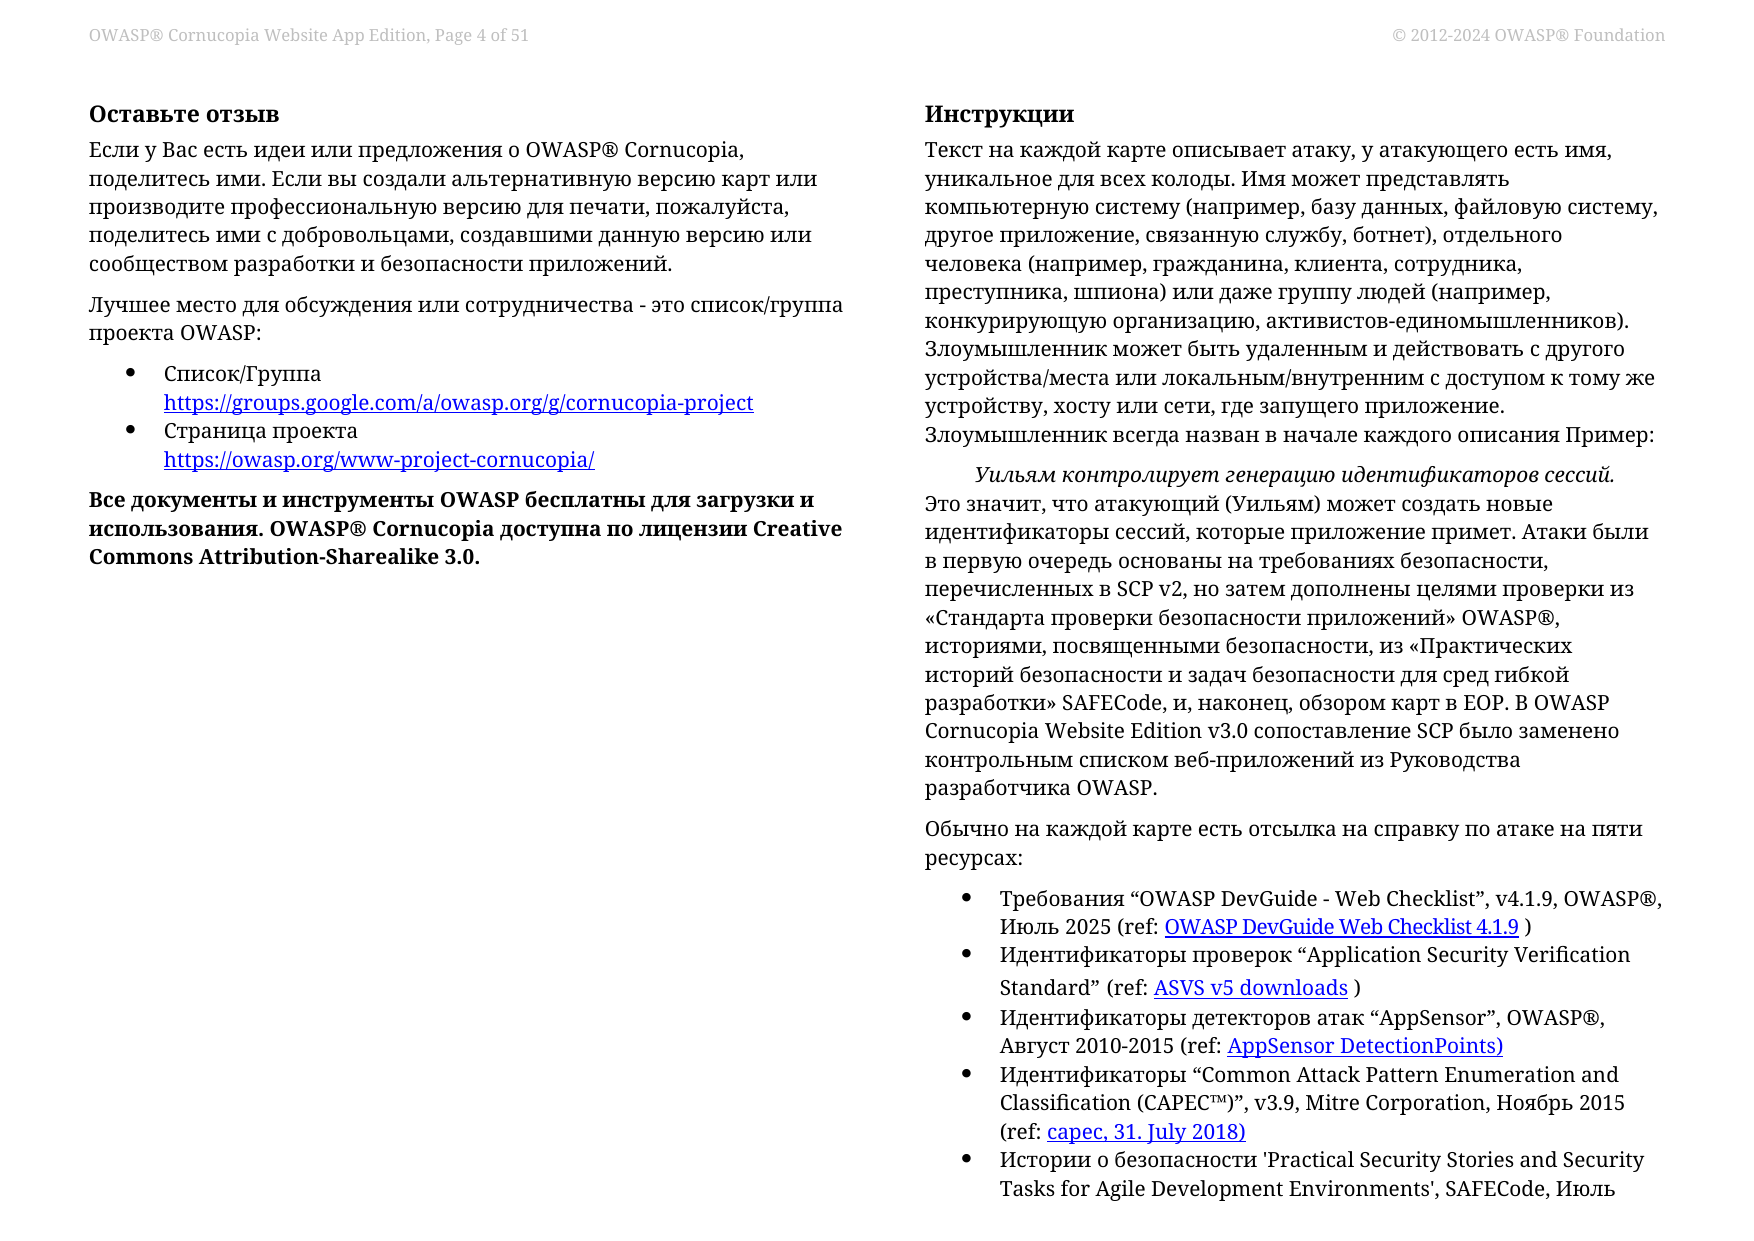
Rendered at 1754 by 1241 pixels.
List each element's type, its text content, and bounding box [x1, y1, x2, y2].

table_header Инструкции Текст на каждой карте описывает атаку, у атакующего есть имя, уникальное для всех колоды. Имя может представлять компьютерную систему (например, базу данных, файловую систему, другое приложение, связанную службу, ботнет), отдельного человека (например, гражданина, клиента, сотрудника, преступника, шпиона) или даже группу людей (например, конкурирующую организацию, активистов-единомышленников). Злоумышленник может быть удаленным и действовать с другого устройства/места или локальным/внутренним с доступом к тому же устройству, хосту или сети, где запущего приложение. Злоумышленник всегда назван в начале каждого описания Пример: Уильям контролирует генерацию идентификаторов сессий. Это значит, что атакующий (Уильям) может создать новые идентификаторы сессий, которые приложение примет. Атаки были в первую очередь основаны на требованиях безопасности, перечисленных в SCP v2, но затем дополнены целями проверки из «Стандарта проверки безопасности приложений» OWASP®, историями, посвященными безопасности, из «Практических историй безопасности и задач безопасности для сред гибкой разработки» SAFECode, и, наконец, обзором карт в EOP. В OWASP Cornucopia Website Edition v3.0 сопоставление SCP было заменено контрольным списком веб-приложений из Руководства разработчика OWASP. Обычно на каждой карте есть отсылка на справку по атаке на пяти ресурсах: Требования “OWASP DevGuide - Web Checklist”, v4.1.9, OWASP®, Июль 2025 (ref: OWASP DevGuide Web Checklist 4.1.9 ) Идентификаторы проверок “Application Security Verification Standard” (ref: ASVS v5 downloads ) Идентификаторы детекторов атак “AppSensor”, OWASP®, Август 2010-2015 (ref: AppSensor DetectionPoints) Идентификаторы “Common Attack Pattern Enumeration and Classification (CAPEC™)”, v3.9, Mitre Corporation, Ноябрь 2015 (ref: capec, 31. July 2018) Истории о безопасности 'Practical Security Stories and Security Tasks for Agile Development Environments', SAFECode, Июль [913, 98, 1677, 1202]
table_header Оставьте отзыв Если у Вас есть идеи или предложения о OWASP® Cornucopia, поделитесь ими. Если вы создали альтернативную версию карт или производите профессиональную версию для печати, пожалуйста, поделитесь ими с добровольцами, создавшими данную версию или сообществом разработки и безопасности приложений. Лучшее место для обсуждения или сотрудничества - это список/группа проекта OWASP: Список/Группа https://groups.google.com/a/owasp.org/g/cornucopia-project Страница проекта https://owasp.org/www-project-cornucopia/ Все документы и инструменты OWASP бесплатны для загрузки и использования. OWASP® Cornucopia доступна по лицензии Creative Commons Attribution-Sharealike 3.0. [78, 98, 856, 1202]
table_header [856, 98, 913, 1202]
